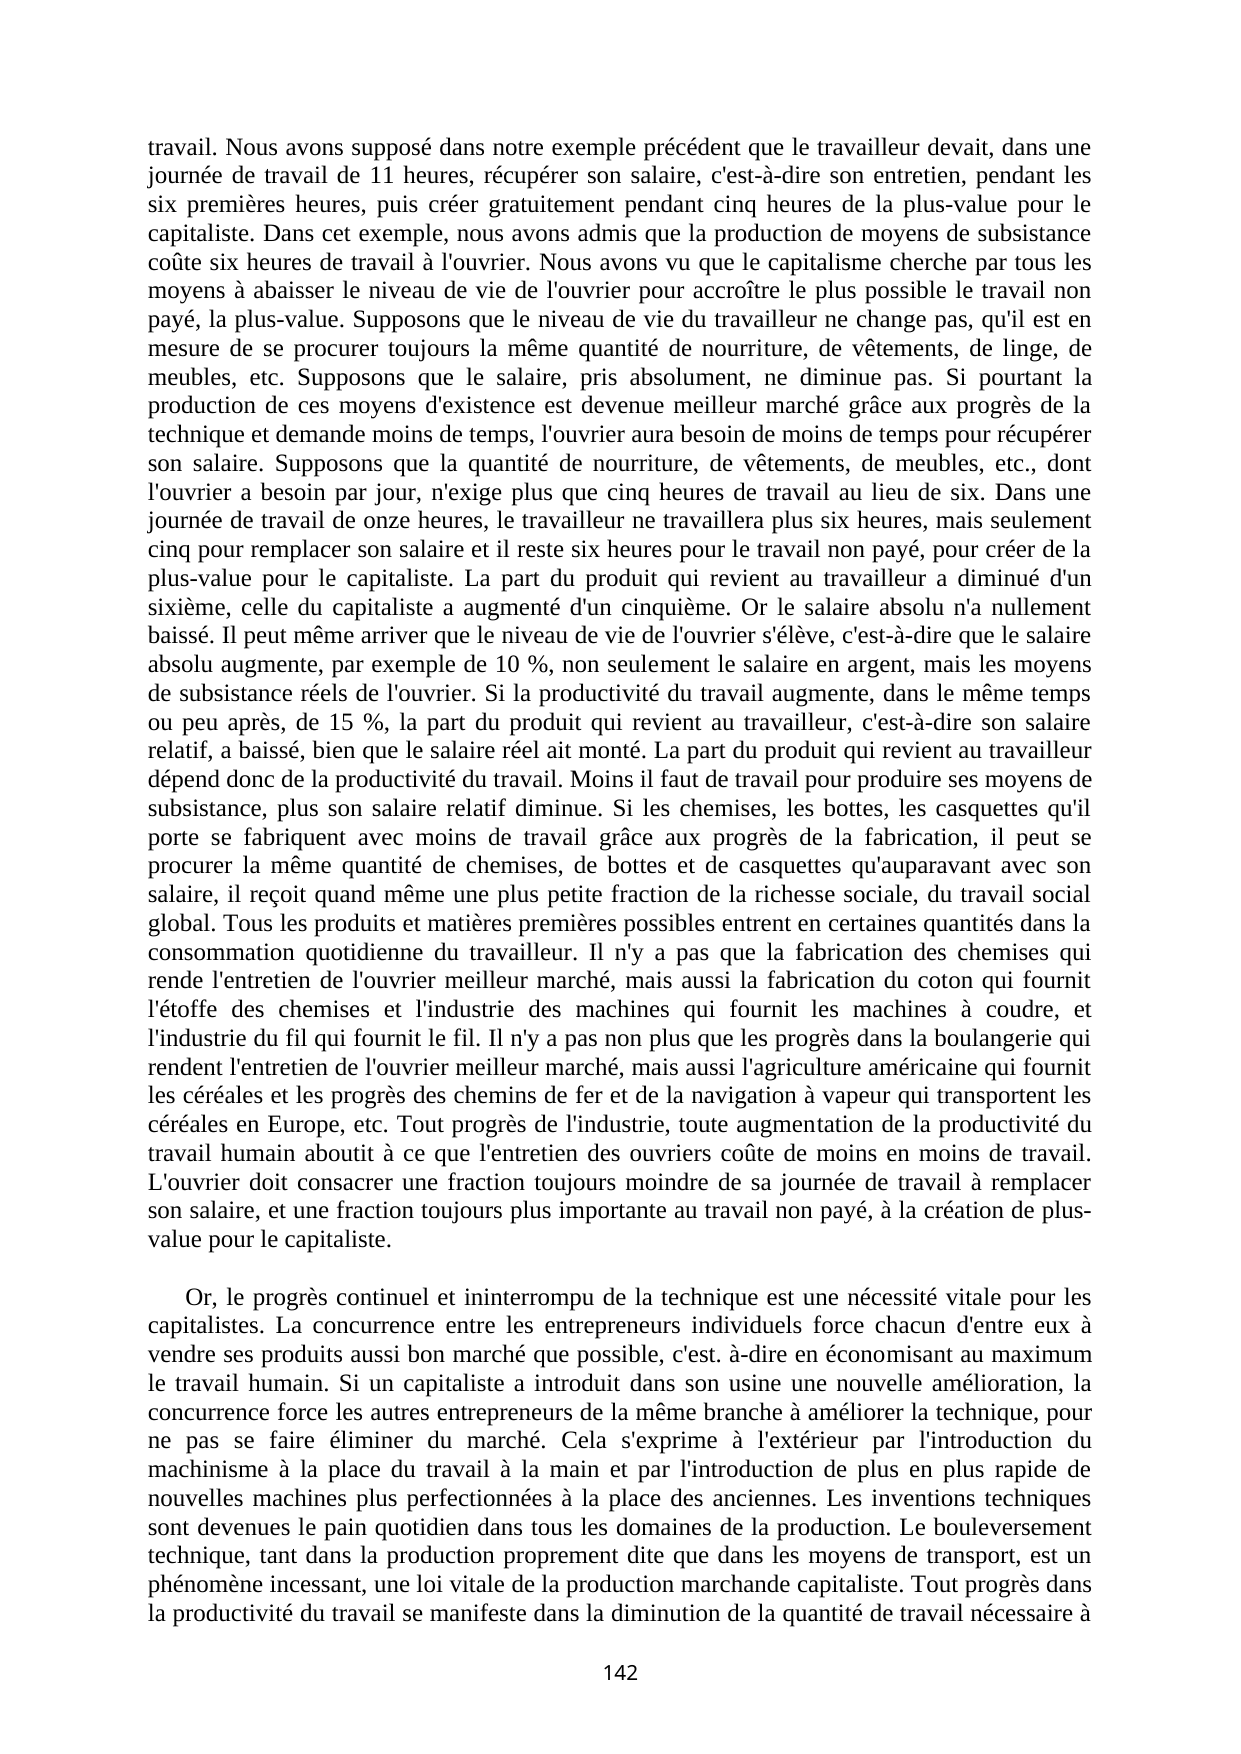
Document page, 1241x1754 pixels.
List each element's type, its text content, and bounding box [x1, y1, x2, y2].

text Or, le progrès continuel et ininterrompu de la technique est une nécessité vitale pour les capitalistes. La concurrence entre les entrepreneurs individuels force chacun d'entre eux à vendre ses produits aussi bon marché que possible, c'est. à-dire en écono­misant au maximum le travail humain. Si un capitaliste a introduit dans son usine une nouvelle amélioration, la concurrence force les autres entrepreneurs de la même branche à améliorer la technique, pour ne pas se faire éliminer du marché. Cela s'exprime à l'extérieur par l'introduction du machinisme à la place du travail à la main et par l'introduction de plus en plus rapide de nouvelles machines plus perfectionnées à la place des anciennes. Les inventions techniques sont devenues le pain quotidien dans tous les domaines de la production. Le bouleversement technique, tant dans la production proprement dite que dans les moyens de transport, est un phénomène incessant, une loi vitale de la production marchande capitaliste. Tout progrès dans la productivité du travail se manifeste dans la diminution de la quantité de travail nécessaire à [148, 1282, 1093, 1627]
text travail. Nous avons supposé dans notre exemple précédent que le travailleur devait, dans une journée de travail de 11 heures, récupérer son salaire, c'est-à-dire son entretien, pendant les six premières heures, puis créer gratuitement pendant cinq heures de la plus-value pour le capitaliste. Dans cet exemple, nous avons admis que la production de moyens de subsistance coûte six heures de travail à l'ouvrier. Nous avons vu que le capitalisme cherche par tous les moyens à abaisser le niveau de vie de l'ouvrier pour accroître le plus possible le travail non payé, la plus-value. Supposons que le niveau de vie du travailleur ne change pas, qu'il est en mesure de se procurer toujours la même quantité de nourri­ture, de vêtements, de linge, de meubles, etc. Supposons que le salaire, pris absolu­ment, ne diminue pas. Si pourtant la production de ces moyens d'existence est devenue meilleur marché grâce aux progrès de la technique et demande moins de temps, l'ouvrier aura besoin de moins de temps pour récupérer son salaire. Supposons que la quantité de nourriture, de vêtements, de meubles, etc., dont l'ouvrier a besoin par jour, n'exige plus que cinq heures de travail au lieu de six. Dans une journée de travail de onze heures, le travailleur ne travaillera plus six heures, mais seulement cinq pour remplacer son salaire et il reste six heures pour le travail non payé, pour créer de la plus-value pour le capitaliste. La part du produit qui revient au travailleur a diminué d'un sixième, celle du capitaliste a augmenté d'un cinquième. Or le salaire absolu n'a nullement baissé. Il peut même arriver que le niveau de vie de l'ouvrier s'élève, c'est-à-dire que le salaire absolu augmente, par exemple de 10 %, non seule­ment le salaire en argent, mais les moyens de subsistance réels de l'ouvrier. Si la productivité du travail augmente, dans le même temps ou peu après, de 15 %, la part du produit qui revient au travailleur, c'est-à-dire son salaire relatif, a baissé, bien que le salaire réel ait monté. La part du produit qui revient au travailleur dépend donc de la productivité du travail. Moins il faut de travail pour produire ses moyens de subsistance, plus son salaire relatif diminue. Si les chemises, les bottes, les casquettes qu'il porte se fabriquent avec moins de travail grâce aux progrès de la fabrication, il peut se procurer la même quantité de chemises, de bottes et de casquettes qu'auparavant avec son salaire, il reçoit quand même une plus petite fraction de la richesse sociale, du travail social global. Tous les produits et matières premières possibles entrent en certaines quantités dans la consommation quotidienne du travailleur. Il n'y a pas que la fabrication des chemises qui rende l'entretien de l'ouvrier meilleur marché, mais aussi la fabrication du coton qui fournit l'étoffe des chemises et l'industrie des machines qui fournit les machines à coudre, et l'industrie du fil qui fournit le fil. Il n'y a pas non plus que les progrès dans la boulangerie qui rendent l'entretien de l'ouvrier meilleur marché, mais aussi l'agriculture américaine qui fournit les céréales et les progrès des chemins de fer et de la navigation à vapeur qui transportent les céréales en Europe, etc. Tout progrès de l'industrie, toute augmen­tation de la productivité du travail humain aboutit à ce que l'entretien des ouvriers coûte de moins en moins de travail. L'ouvrier doit consacrer une fraction toujours moindre de sa journée de travail à remplacer son salaire, et une fraction toujours plus importante au travail non payé, à la création de plus-value pour le capitaliste. [148, 132, 1093, 1253]
